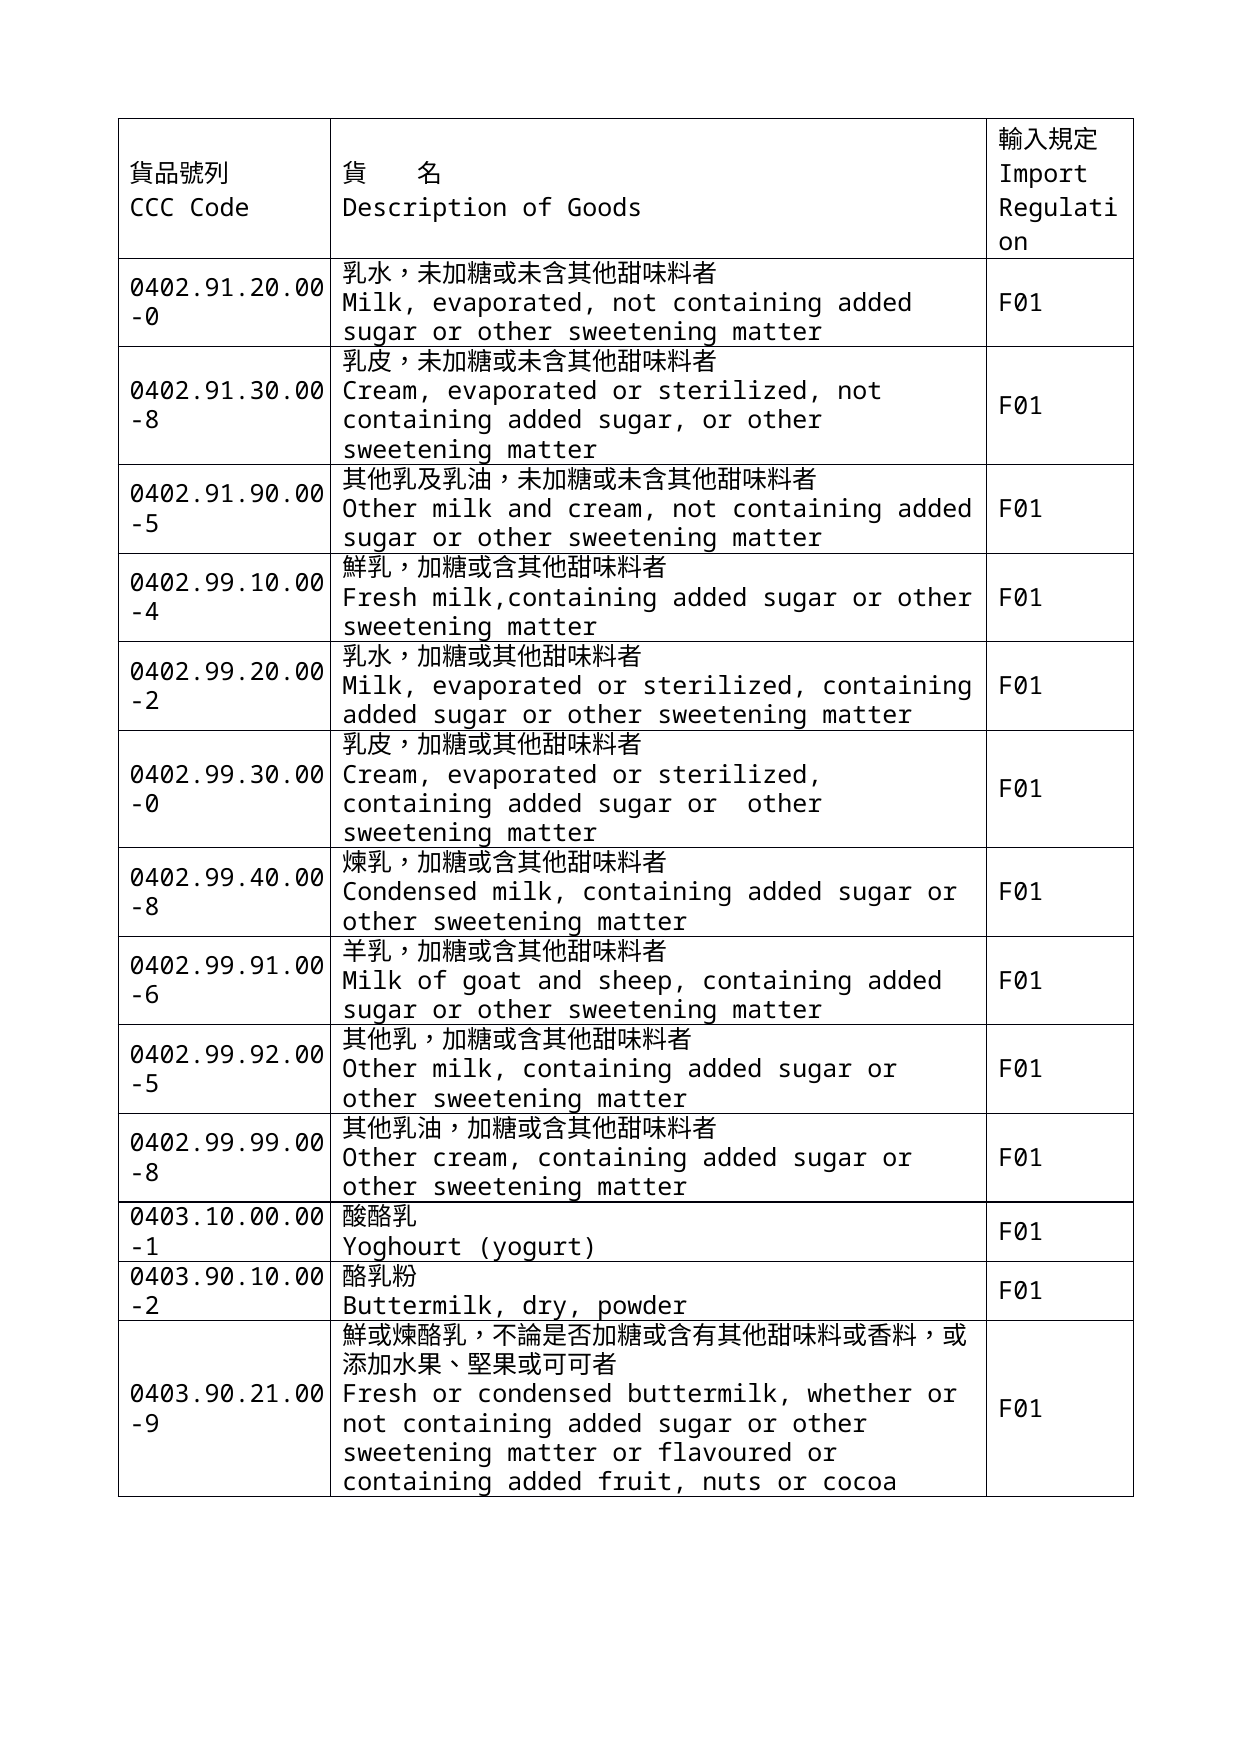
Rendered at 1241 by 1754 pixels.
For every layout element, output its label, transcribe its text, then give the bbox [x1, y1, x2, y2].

table_cell 乳皮，加糖或其他甜味料者 Cream, evaporated or sterilized, containing added sugar or other sweetening matter [331, 731, 986, 847]
table_cell 0402.99.92.00-5 [119, 1025, 330, 1113]
table_cell F01 [987, 848, 1133, 936]
table_cell F01 [987, 642, 1133, 729]
table_cell 乳水，加糖或其他甜味料者 Milk, evaporated or sterilized, containing added sugar or other sweetening matter [331, 642, 986, 729]
table_cell 0403.90.10.00-2 [119, 1262, 330, 1320]
table_cell 其他乳油，加糖或含其他甜味料者 Other cream, containing added sugar or other sweetening matter [331, 1114, 986, 1201]
table_cell 0402.99.30.00-0 [119, 731, 330, 847]
table_cell F01 [987, 465, 1133, 552]
table_cell 鮮乳，加糖或含其他甜味料者 Fresh milk,containing added sugar or other sweetening matter [331, 554, 986, 641]
table_cell 0402.99.10.00-4 [119, 554, 330, 641]
table_cell 0402.99.20.00-2 [119, 642, 330, 729]
table_cell F01 [987, 1262, 1133, 1320]
table_cell 0403.90.21.00-9 [119, 1321, 330, 1496]
table_cell F01 [987, 937, 1133, 1024]
table_cell 羊乳，加糖或含其他甜味料者 Milk of goat and sheep, containing added sugar or other sweetening matter [331, 937, 986, 1024]
table_cell F01 [987, 347, 1133, 464]
table_cell F01 [987, 1203, 1133, 1261]
table_cell 其他乳，加糖或含其他甜味料者 Other milk, containing added sugar or other sweetening matter [331, 1025, 986, 1113]
table_cell F01 [987, 1025, 1133, 1113]
table_header 輸入規定 Import Regulation [987, 119, 1133, 258]
table_cell 0402.99.91.00-6 [119, 937, 330, 1024]
table_cell F01 [987, 259, 1133, 346]
table_cell 鮮或煉酪乳，不論是否加糖或含有其他甜味料或香料，或添加水果、堅果或可可者 Fresh or condensed buttermilk, whether or not containing added sugar or other sweetening matter or flavoured or containing added fruit, nuts or cocoa [331, 1321, 986, 1496]
table_cell F01 [987, 1321, 1133, 1496]
table_cell 0402.91.20.00-0 [119, 259, 330, 346]
table_cell F01 [987, 554, 1133, 641]
table_cell 其他乳及乳油，未加糖或未含其他甜味料者 Other milk and cream, not containing added sugar or other sweetening matter [331, 465, 986, 552]
table_cell 0403.10.00.00-1 [119, 1203, 330, 1261]
table_cell 乳皮，未加糖或未含其他甜味料者 Cream, evaporated or sterilized, not containing added sugar, or other sweetening matter [331, 347, 986, 464]
table_header 貨品號列 CCC Code [119, 119, 330, 258]
table_cell F01 [987, 731, 1133, 847]
table_cell 酸酪乳 Yoghourt (yogurt) [331, 1203, 986, 1261]
table_cell 0402.91.30.00-8 [119, 347, 330, 464]
table_cell 煉乳，加糖或含其他甜味料者 Condensed milk, containing added sugar or other sweetening matter [331, 848, 986, 936]
table_header 貨 名 Description of Goods [331, 119, 986, 258]
table_cell 0402.91.90.00-5 [119, 465, 330, 552]
table_cell F01 [987, 1114, 1133, 1201]
table_cell 酪乳粉 Buttermilk, dry, powder [331, 1262, 986, 1320]
table_cell 0402.99.40.00-8 [119, 848, 330, 936]
table_cell 0402.99.99.00-8 [119, 1114, 330, 1201]
table_cell 乳水，未加糖或未含其他甜味料者 Milk, evaporated, not containing added sugar or other sweetening matter [331, 259, 986, 346]
